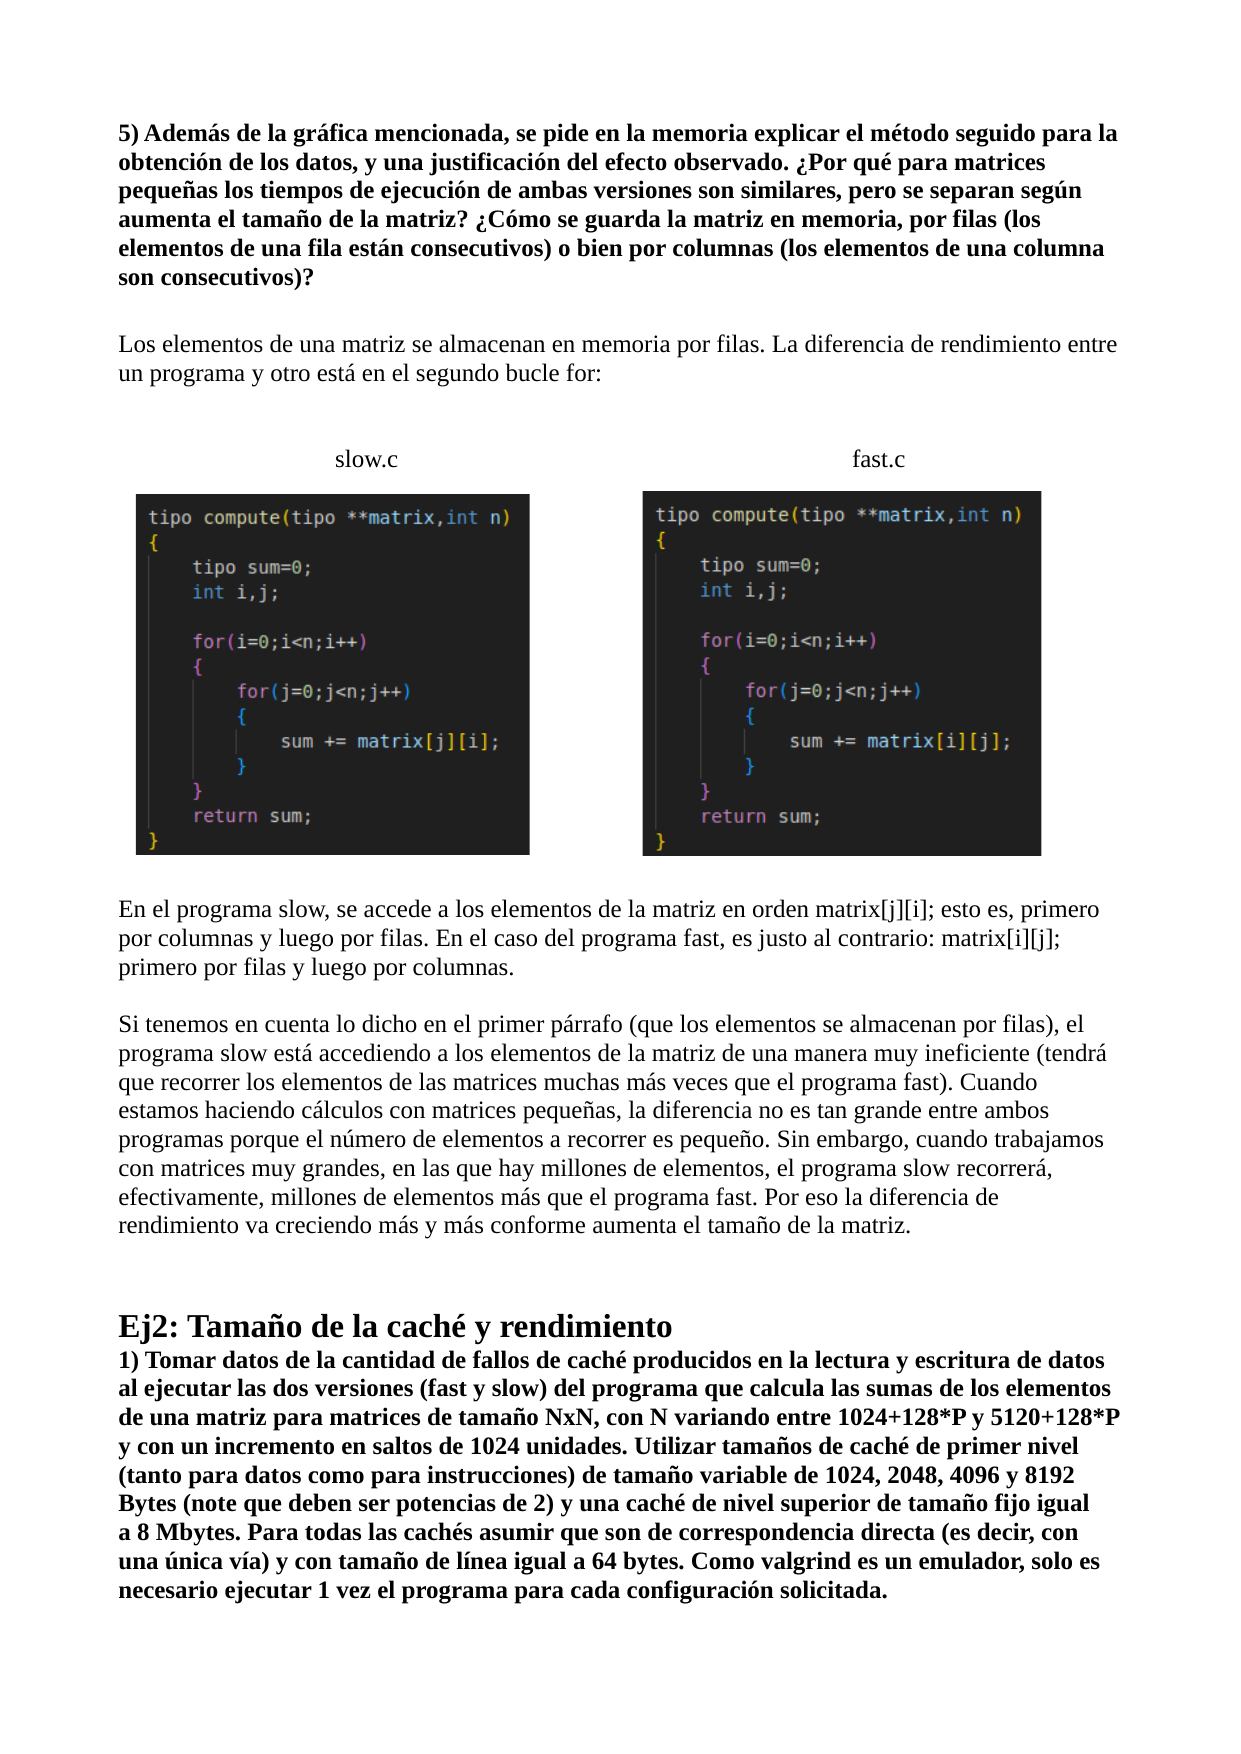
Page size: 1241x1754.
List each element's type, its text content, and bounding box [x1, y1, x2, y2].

text Los elementos de una matriz se almacenan en memoria por filas. La diferencia de rendimiento entre un programa y otro está en el segundo bucle for: [118, 329, 1122, 386]
text necesario ejecutar 1 vez el programa para cada configuración solicitada. [118, 1575, 1122, 1603]
text una única vía) y con tamaño de línea igual a 64 bytes. Como valgrind es un emulador, solo es [118, 1546, 1122, 1575]
text obtención de los datos, y una justificación del efecto observado. ¿Por qué para matrices [118, 147, 1122, 176]
picture [135, 494, 530, 855]
text 5) Además de la gráfica mencionada, se pide en la memoria explicar el método seguido para la [118, 118, 1122, 147]
text (tanto para datos como para instrucciones) de tamaño variable de 1024, 2048, 4096 y 8192 [118, 1460, 1122, 1488]
text 1) Tomar datos de la cantidad de fallos de caché producidos en la lectura y escritura de datos al ejecutar las dos versiones (fast y slow) del programa que calcula las sumas de los elementos [118, 1345, 1122, 1402]
text a 8 Mbytes. Para todas las cachés asumir que son de correspondencia directa (es decir, con [118, 1517, 1122, 1546]
text aumenta el tamaño de la matriz? ¿Cómo se guarda la matriz en memoria, por filas (los [118, 204, 1122, 233]
text slow.c fast.c [118, 444, 1122, 473]
text de una matriz para matrices de tamaño NxN, con N variando entre 1024+128*P y 5120+128*P [118, 1402, 1122, 1431]
text elementos de una fila están consecutivos) o bien por columnas (los elementos de una columna [118, 233, 1122, 262]
text y con un incremento en saltos de 1024 unidades. Utilizar tamaños de caché de primer nivel [118, 1431, 1122, 1460]
text Ej2: Tamaño de la caché y rendimiento [118, 1306, 1122, 1345]
text son consecutivos)? [118, 262, 1122, 291]
text pequeñas los tiempos de ejecución de ambas versiones son similares, pero se separan según [118, 176, 1122, 204]
text Si tenemos en cuenta lo dicho en el primer párrafo (que los elementos se almacenan por filas), el programa slow está accediendo a los elementos de la matriz de una manera muy ineficiente (tendrá que recorrer los elementos de las matrices muchas más veces que el programa fast). Cuando estamos haciendo cálculos con matrices pequeñas, la diferencia no es tan grande entre ambos programas porque el número de elementos a recorrer es pequeño. Sin embargo, cuando trabajamos con matrices muy grandes, en las que hay millones de elementos, el programa slow recorrerá, efectivamente, millones de elementos más que el programa fast. Por eso la diferencia de rendimiento va creciendo más y más conforme aumenta el tamaño de la matriz. [118, 1009, 1122, 1239]
text Bytes (note que deben ser potencias de 2) y una caché de nivel superior de tamaño fijo igual [118, 1488, 1122, 1517]
picture [642, 491, 1042, 856]
text En el programa slow, se accede a los elementos de la matriz en orden matrix[j][i]; esto es, primero por columnas y luego por filas. En el caso del programa fast, es justo al contrario: matrix[i][j]; primero por filas y luego por columnas. [118, 894, 1122, 981]
